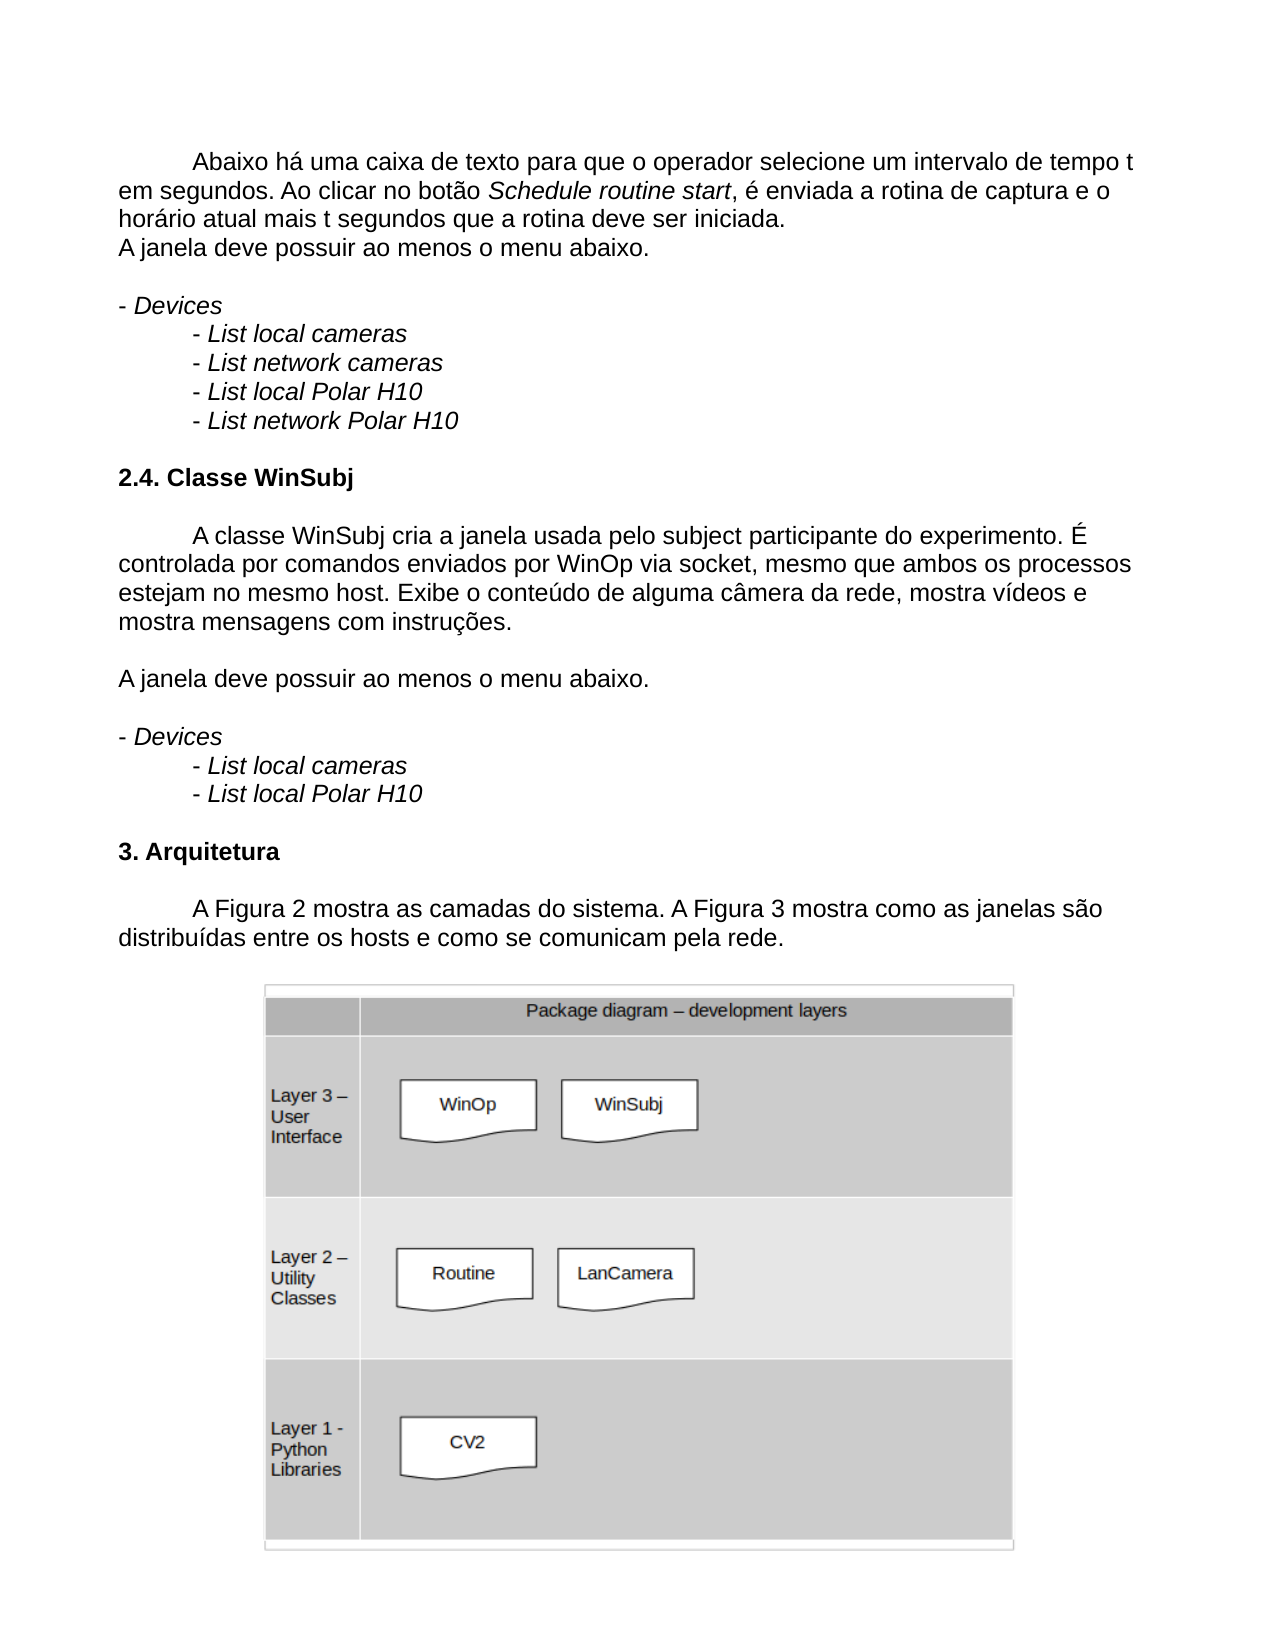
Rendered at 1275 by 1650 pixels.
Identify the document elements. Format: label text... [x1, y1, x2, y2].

text A janela deve possuir ao menos o menu abaixo. [118, 664, 1157, 693]
text A janela deve possuir ao menos o menu abaixo. [118, 233, 1157, 262]
text 2.4. Classe WinSubj [118, 463, 1157, 492]
text A classe WinSubj cria a janela usada pelo subject participante do experimento. É controlada por comandos enviados por WinOp via socket, mesmo que ambos os processos estejam no mesmo host. Exibe o conteúdo de alguma câmera da rede, mostra vídeos e mostra mensagens com instruções. [118, 521, 1157, 636]
text A Figura 2 mostra as camadas do sistema. A Figura 3 mostra como as janelas são distribuídas entre os hosts e como se comunicam pela rede. [118, 894, 1157, 952]
picture [257, 978, 1023, 1561]
text 3. Arquitetura [118, 837, 1157, 866]
text - List local cameras [118, 751, 1157, 779]
text - Devices [118, 291, 1157, 319]
text - Devices [118, 722, 1157, 751]
text - List local Polar H10 [118, 779, 1157, 808]
text - List network cameras [118, 348, 1157, 377]
text - List network Polar H10 [118, 406, 1157, 434]
text Abaixo há uma caixa de texto para que o operador selecione um intervalo de tempo t em segundos. Ao clicar no botão Schedule routine start, é enviada a rotina de captura e o horário atual mais t segundos que a rotina deve ser iniciada. [118, 147, 1157, 233]
text - List local Polar H10 [118, 377, 1157, 406]
text - List local cameras [118, 319, 1157, 348]
